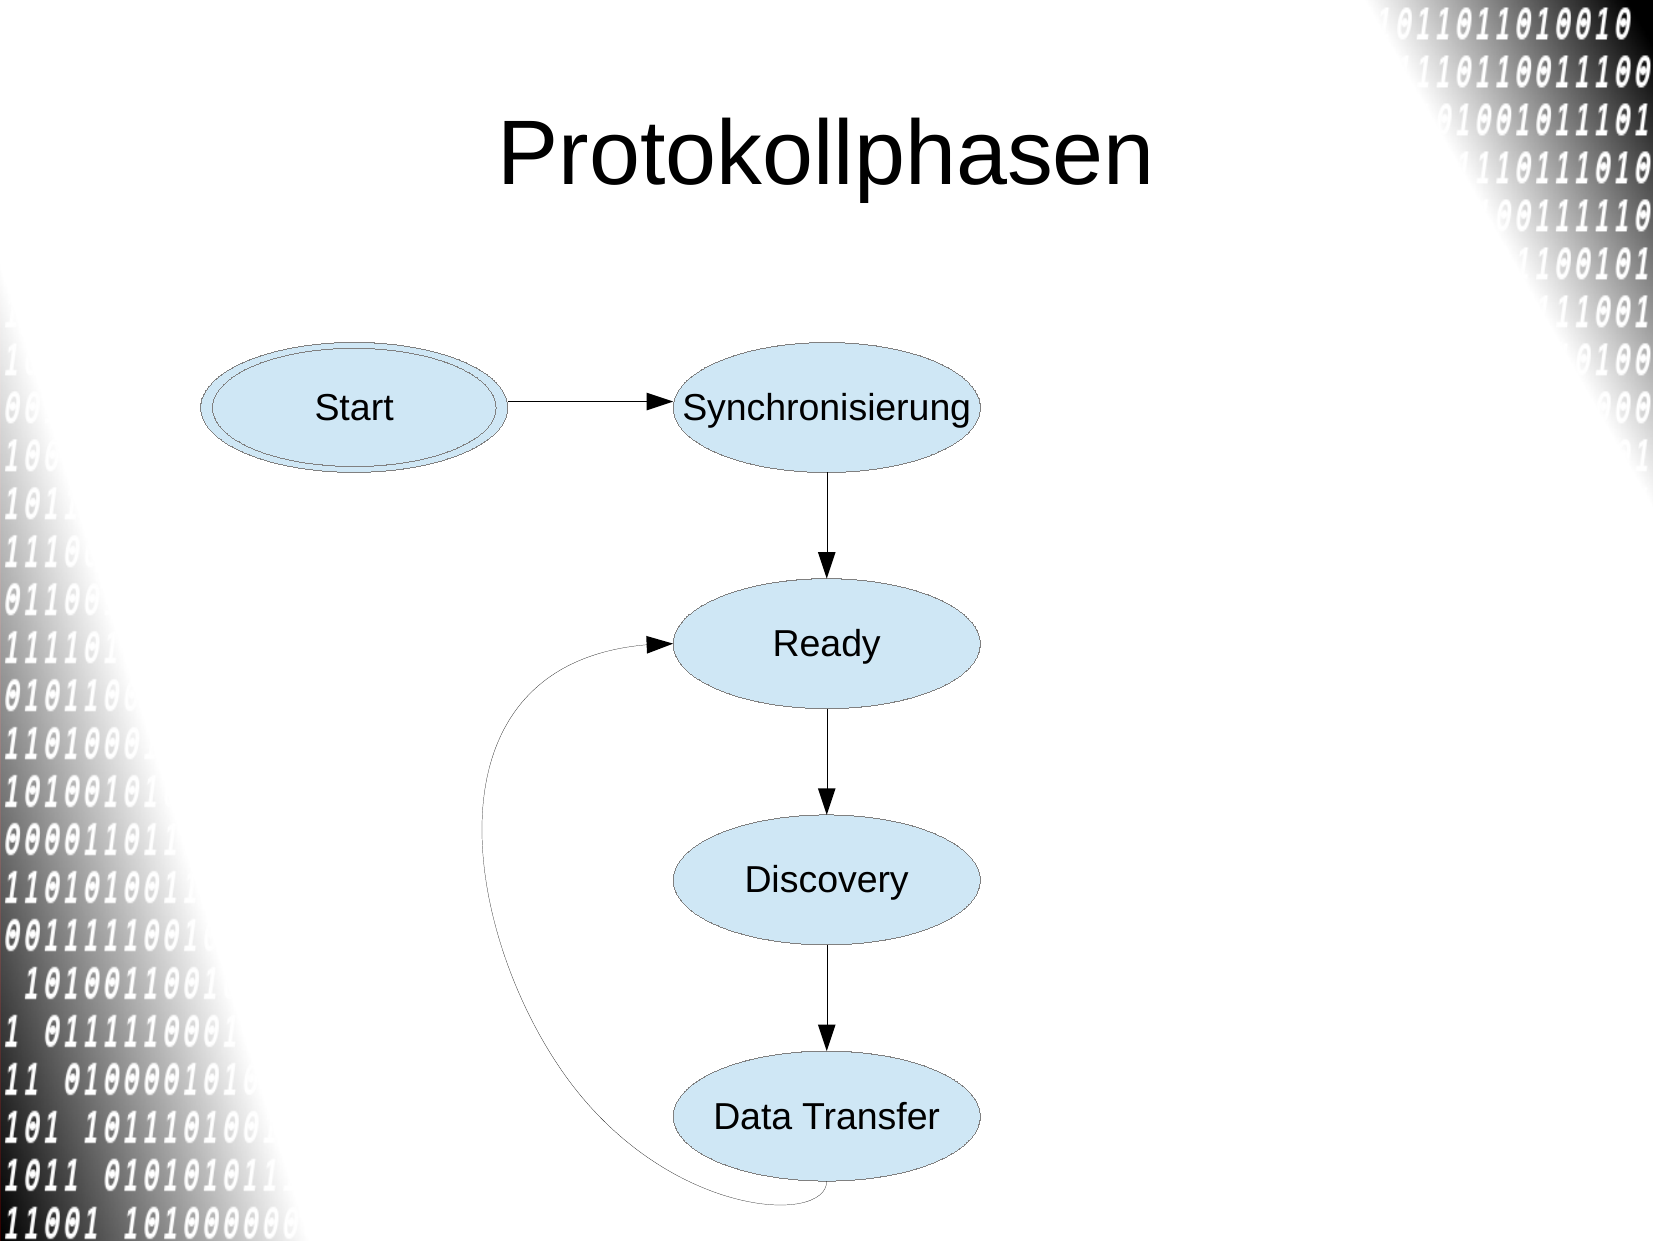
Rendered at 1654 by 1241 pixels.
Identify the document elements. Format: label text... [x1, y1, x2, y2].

text_box Synchronisierung [673, 342, 981, 473]
text_box Discovery [673, 814, 981, 945]
text_box Ready [673, 578, 981, 709]
text_box Start [212, 348, 497, 467]
text_box Data Transfer [673, 1051, 981, 1182]
picture [0, 0, 1653, 1241]
text_box [200, 342, 508, 473]
